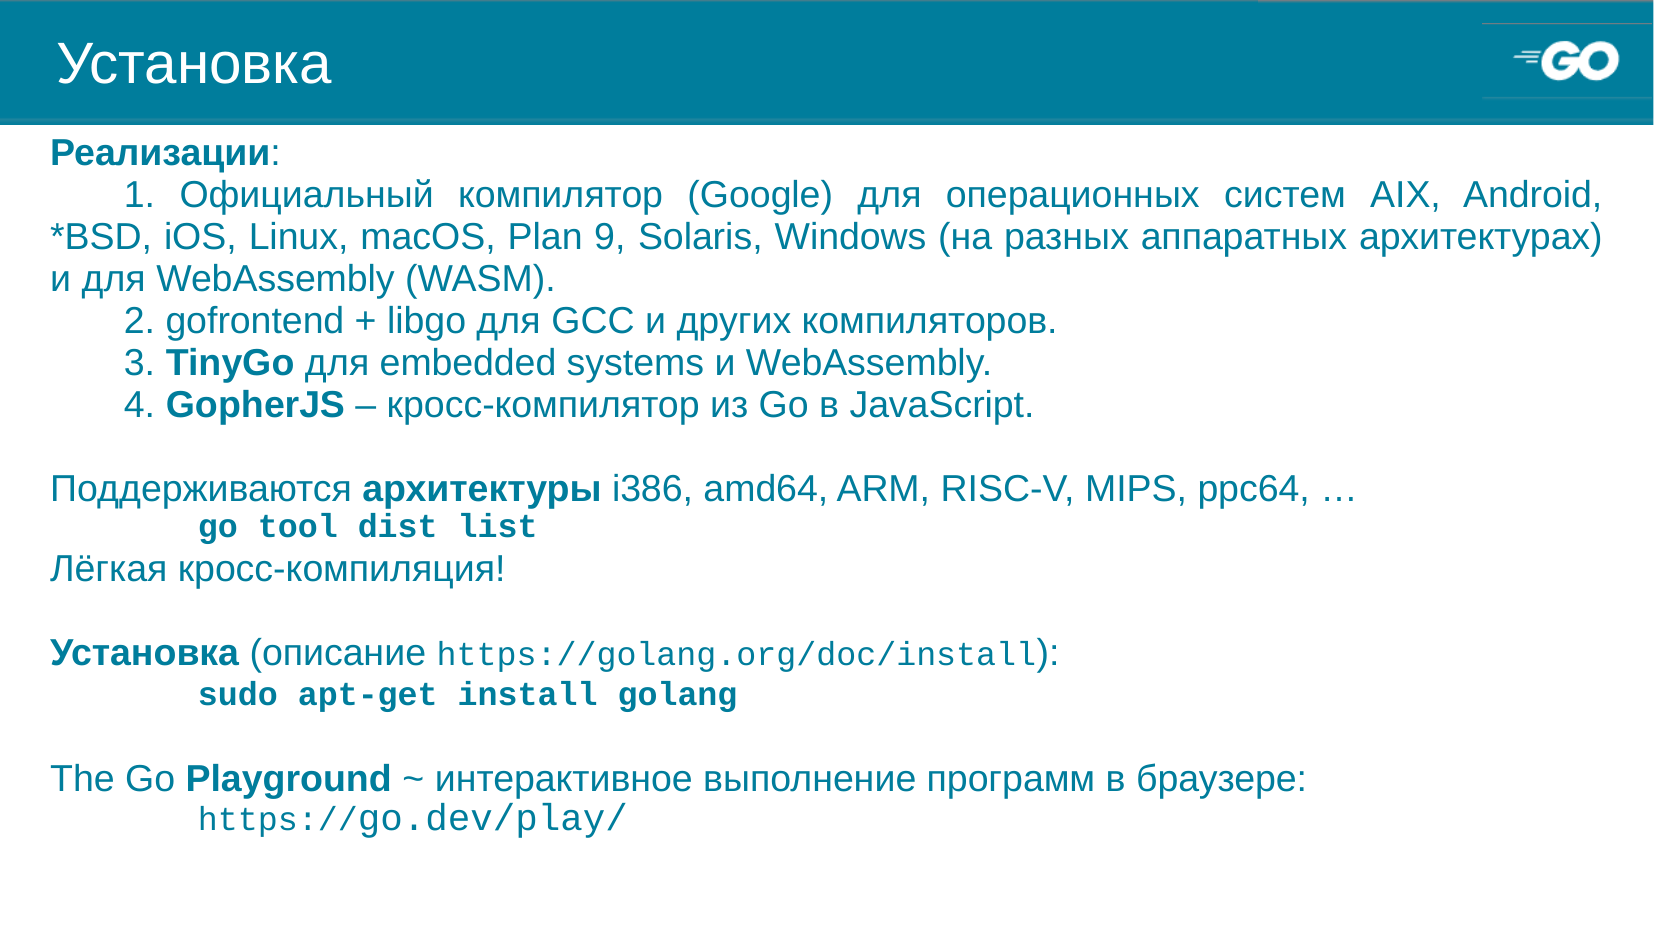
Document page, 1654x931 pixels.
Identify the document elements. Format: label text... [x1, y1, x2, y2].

picture [1542, 41, 1619, 81]
text_box Реализации: 1. Официальный компилятор (Google) для операционных систем AIX, Android, *BSD, iOS, Linux, macOS, Plan 9, Solaris, Windows (на разных аппаратных архитектурах) и для WebAssembly (WASM). 2. gofrontend + libgo для GCC и других компиляторов. 3. TinyGo для embedded systems и WebAssembly. 4. GopherJS – кросс-компилятор из Go в JavaScript. Поддерживаются архитектуры i386, amd64, ARM, RISC-V, MIPS, ppc64, … go tool dist list Лёгкая кросс-компиляция! Установка (описание https://golang.org/doc/install): sudo apt-get install golang The Go Playground ~ интерактивное выполнение программ в браузере: https://go.dev/play/ [35, 124, 1619, 898]
text_box Установка [41, 23, 1495, 104]
